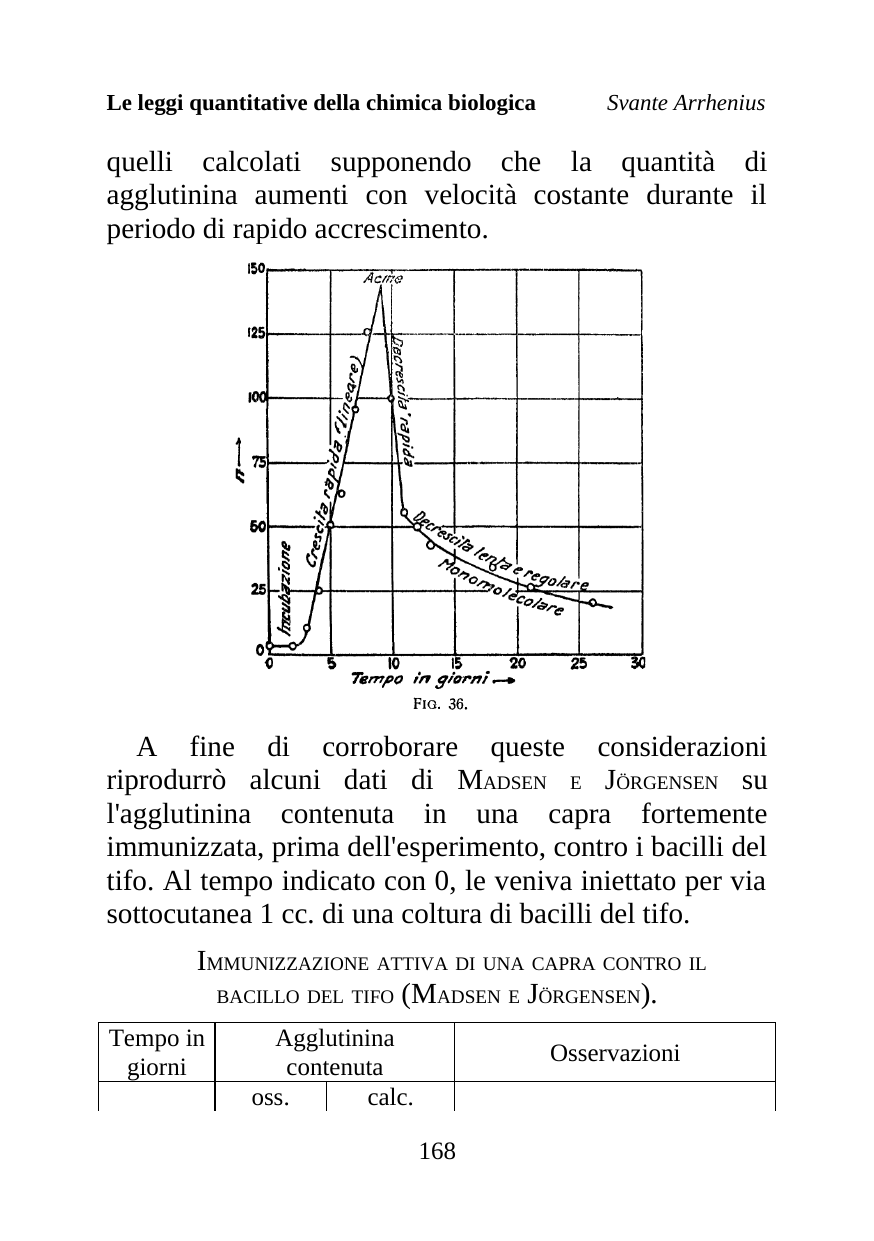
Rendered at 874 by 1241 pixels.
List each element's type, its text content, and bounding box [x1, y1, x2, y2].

text Immunizzazione attiva di una capra contro il bacillo del tifo (Madsen e Jörgensen). [106, 943, 768, 1010]
table_header Agglutinina contenuta [216, 1023, 454, 1081]
text quelli calcolati supponendo che la quantità di agglutinina aumenti con velocità costante durante il periodo di rapido accrescimento. [106, 144, 768, 244]
picture [209, 253, 665, 720]
table_header Osservazioni [455, 1023, 775, 1081]
table_cell calc. [327, 1082, 454, 1111]
table_cell [455, 1082, 472, 1111]
table_cell [99, 1082, 214, 1111]
table_header Tempo in giorni [99, 1023, 214, 1081]
table_cell oss. [216, 1082, 326, 1111]
text A fine di corroborare queste considerazioni riprodurrò alcuni dati di Madsen e Jörgensen su l'agglutinina contenuta in una capra fortemente immunizzata, prima dell'esperimento, contro i bacilli del tifo. Al tempo indicato con 0, le veniva iniettato per via sottocutanea 1 cc. di una coltura di bacilli del tifo. [106, 729, 768, 930]
table_cell [472, 1082, 775, 1111]
